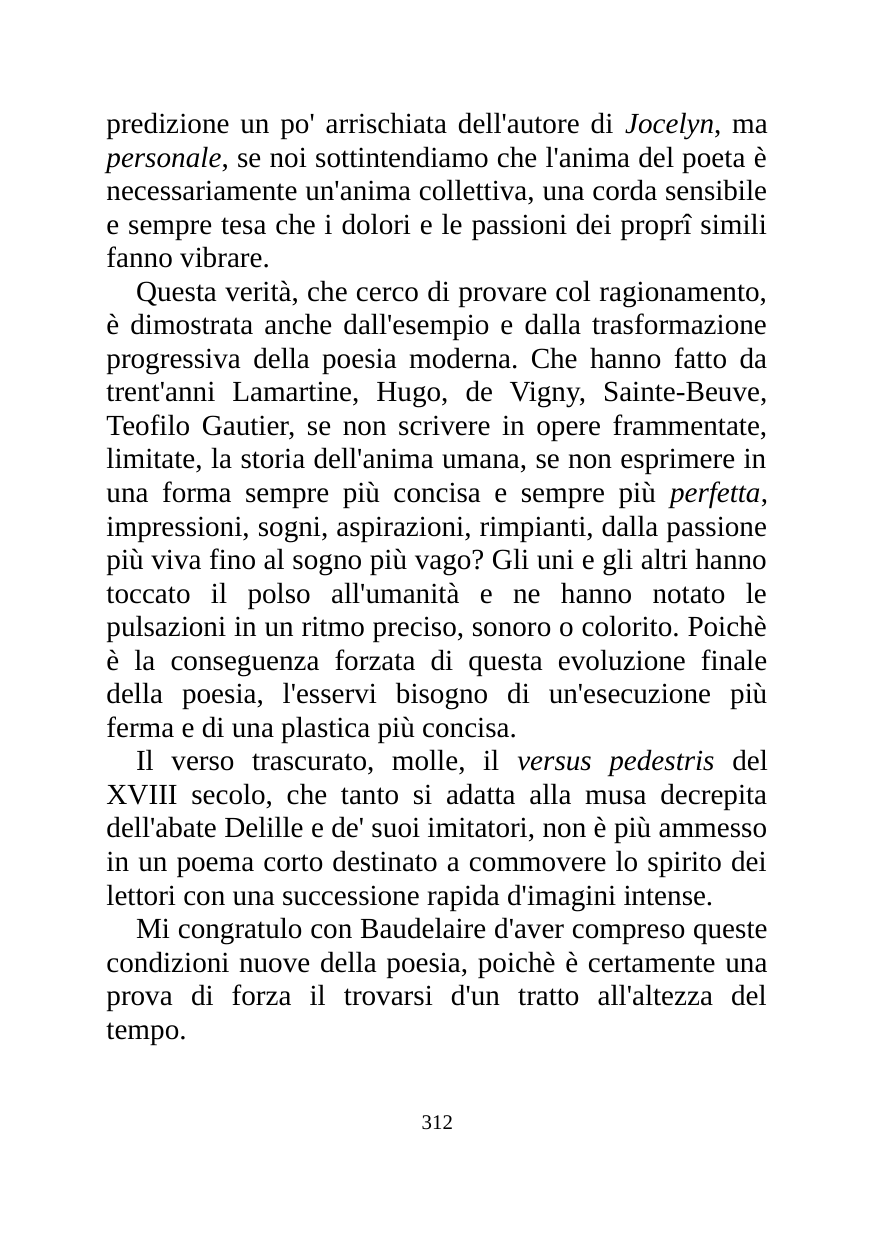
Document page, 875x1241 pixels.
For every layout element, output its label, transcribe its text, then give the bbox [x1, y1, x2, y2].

text Il verso trascurato, molle, il versus pedestris del XVIII secolo, che tanto si adatta alla musa decrepita dell'abate Delille e de' suoi imitatori, non è più ammesso in un poema corto destinato a commovere lo spirito dei lettori con una successione rapida d'imagini intense. [106, 743, 768, 911]
text Questa verità, che cerco di provare col ragionamento, è dimostrata anche dall'esempio e dalla trasformazione progressiva della poesia moderna. Che hanno fatto da trent'anni Lamartine, Hugo, de Vigny, Sainte-Beuve, Teofilo Gautier, se non scrivere in opere frammentate, limitate, la storia dell'anima umana, se non esprimere in una forma sempre più concisa e sempre più perfetta, impressioni, sogni, aspirazioni, rimpianti, dalla passione più viva fino al sogno più vago? Gli uni e gli altri hanno toccato il polso all'umanità e ne hanno notato le pulsazioni in un ritmo preciso, sonoro o colorito. Poichè è la conseguenza forzata di questa evoluzione finale della poesia, l'esservi bisogno di un'esecuzione più ferma e di una plastica più concisa. [106, 274, 768, 743]
text Mi congratulo con Baudelaire d'aver compreso queste condizioni nuove della poesia, poichè è certamente una prova di forza il trovarsi d'un tratto all'altezza del tempo. [106, 911, 768, 1045]
text predizione un po' arrischiata dell'autore di Jocelyn, ma personale, se noi sottintendiamo che l'anima del poeta è necessariamente un'anima collettiva, una corda sensibile e sempre tesa che i dolori e le passioni dei proprî simili fanno vibrare. [106, 106, 768, 274]
